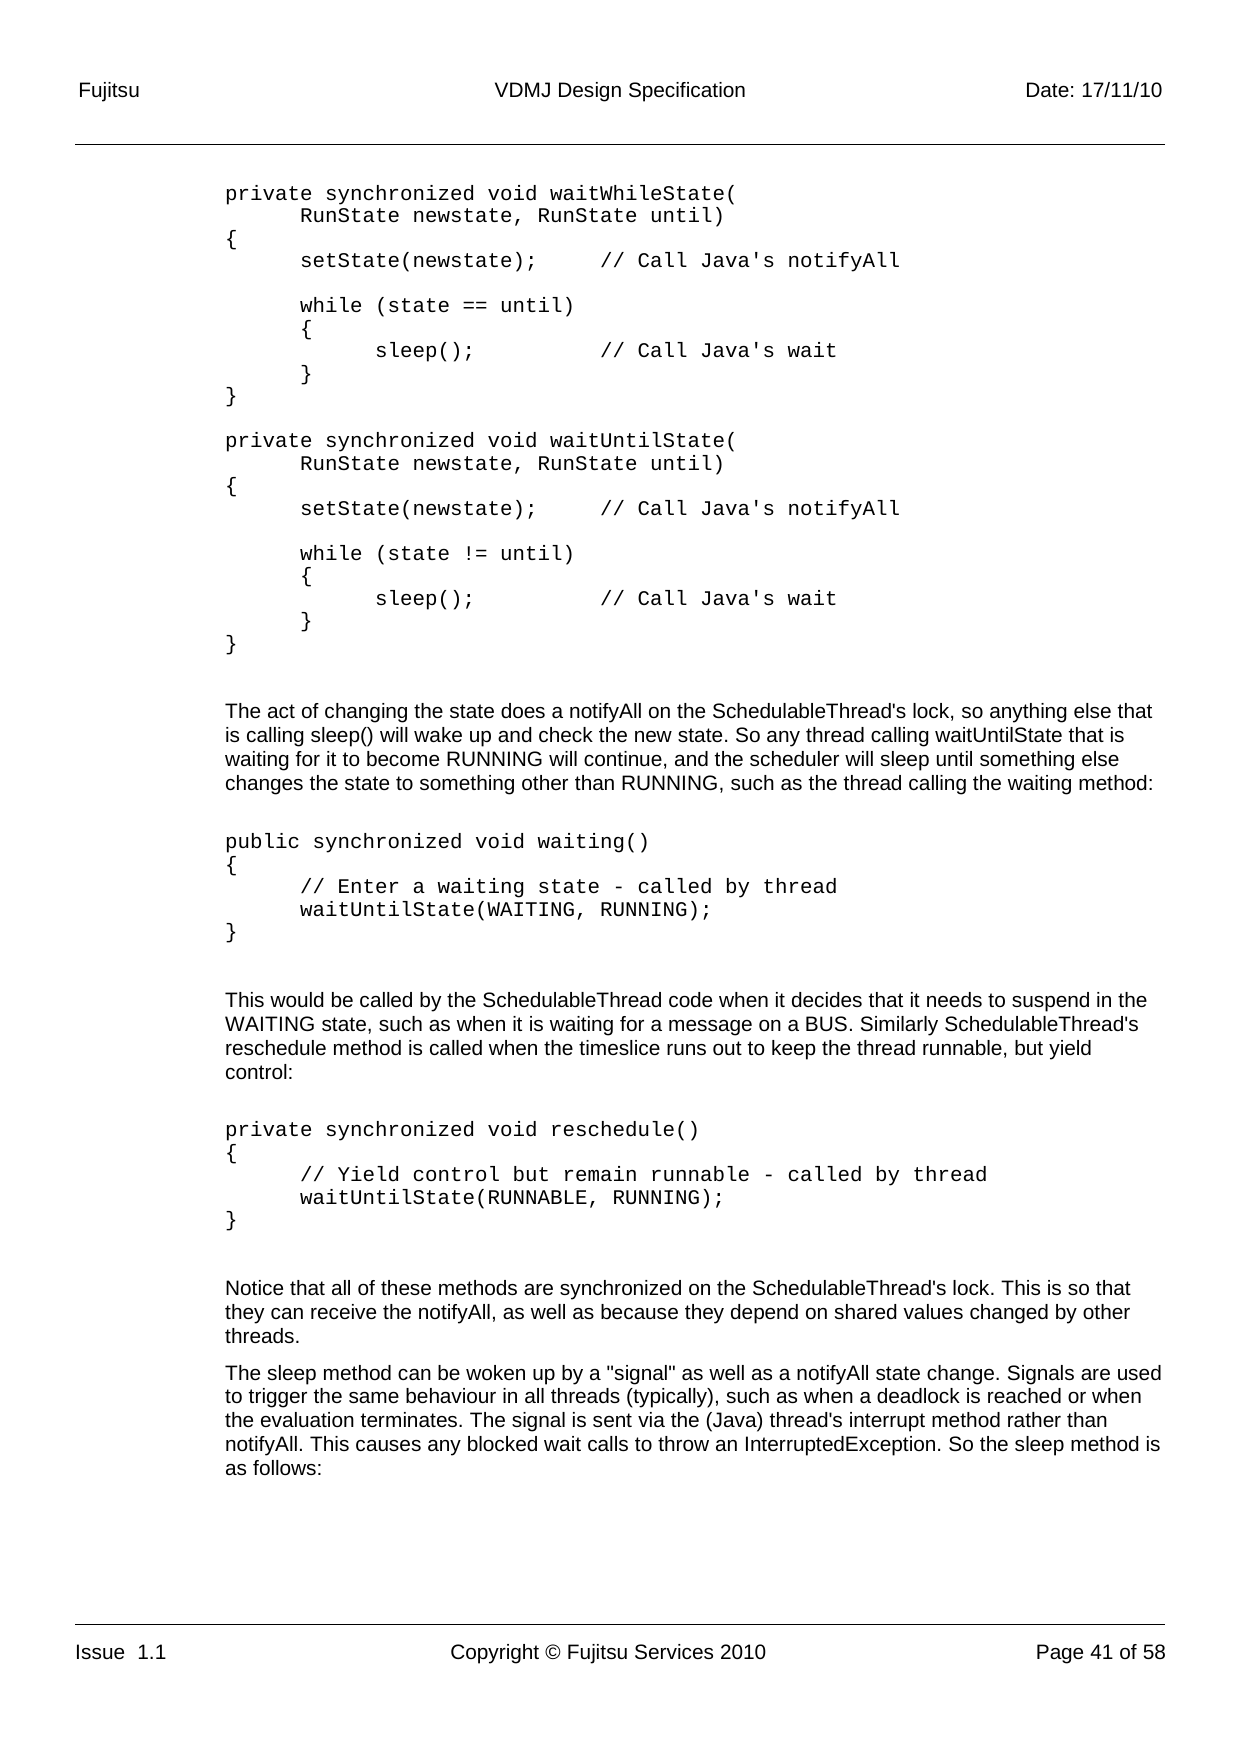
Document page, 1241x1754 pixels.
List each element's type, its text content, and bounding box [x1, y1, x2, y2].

text The act of changing the state does a notifyAll on the SchedulableThread's lock, so anything else that is calling sleep() will wake up and check the new state. So any thread calling waitUntilState that is waiting for it to become RUNNING will continue, and the scheduler will sleep until something else changes the state to something other than RUNNING, such as the thread calling the waiting method: [225, 700, 1165, 796]
text sleep(); // Call Java's wait [225, 587, 1165, 610]
text { [225, 565, 1165, 587]
text The sleep method can be woken up by a "signal" as well as a notifyAll state change. Signals are used to trigger the same behaviour in all threads (typically), such as when a deadlock is reached or when the evaluation terminates. The signal is sent via the (Java) thread's interrupt method rather than notifyAll. This causes any blocked wait calls to throw an InterruptedException. So the sleep method is as follows: [225, 1361, 1165, 1481]
text // Enter a waiting state - called by thread [225, 876, 1165, 898]
text setState(newstate); // Call Java's notifyAll [225, 497, 1165, 520]
text RunState newstate, RunState until) [225, 452, 1165, 475]
text { [225, 853, 1165, 876]
text private synchronized void waitWhileState( [225, 182, 1165, 205]
text // Yield control but remain runnable - called by thread [225, 1164, 1165, 1186]
text waitUntilState(WAITING, RUNNING); [225, 898, 1165, 921]
text public synchronized void waiting() [225, 831, 1165, 853]
text } [225, 610, 1165, 632]
text { [225, 475, 1165, 497]
text waitUntilState(RUNNABLE, RUNNING); [225, 1186, 1165, 1209]
text while (state == until) [225, 295, 1165, 317]
text RunState newstate, RunState until) [225, 205, 1165, 227]
text } [225, 385, 1165, 407]
text sleep(); // Call Java's wait [225, 340, 1165, 362]
text { [225, 1141, 1165, 1164]
text { [225, 227, 1165, 250]
text Notice that all of these methods are synchronized on the SchedulableThread's lock. This is so that they can receive the notifyAll, as well as because they depend on shared values changed by other threads. [225, 1276, 1165, 1348]
text } [225, 632, 1165, 655]
text private synchronized void reschedule() [225, 1119, 1165, 1141]
text } [225, 921, 1165, 943]
text { [225, 317, 1165, 340]
text while (state != until) [225, 542, 1165, 565]
text setState(newstate); // Call Java's notifyAll [225, 250, 1165, 272]
text private synchronized void waitUntilState( [225, 430, 1165, 452]
text } [225, 1209, 1165, 1231]
text This would be called by the SchedulableThread code when it decides that it needs to suspend in the WAITING state, such as when it is waiting for a message on a BUS. Similarly SchedulableThread's reschedule method is called when the timeslice runs out to keep the thread runnable, but yield control: [225, 988, 1165, 1084]
text } [225, 362, 1165, 385]
